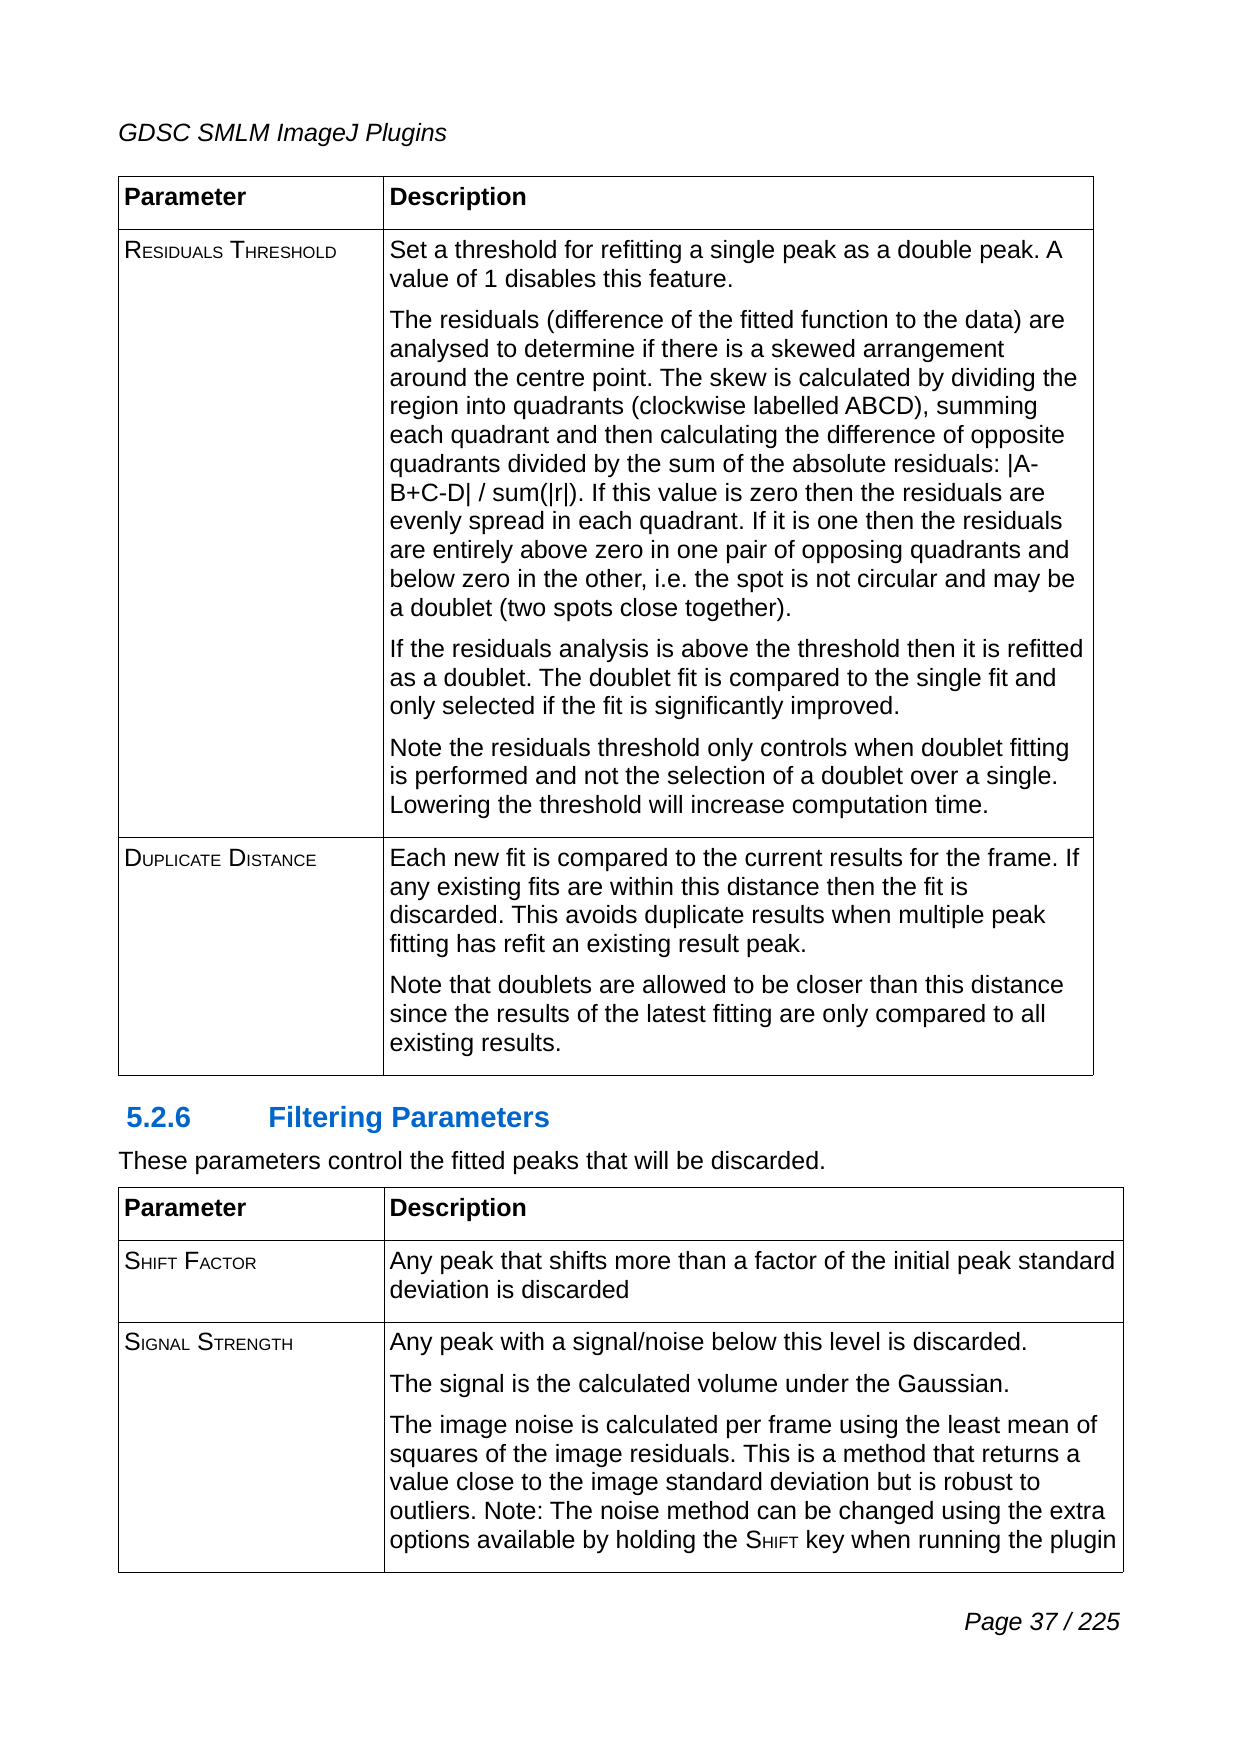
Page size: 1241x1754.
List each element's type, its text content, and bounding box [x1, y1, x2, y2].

table_cell Residuals Threshold [119, 230, 383, 837]
subtitle Filtering Parameters [118, 1100, 1122, 1133]
table_header Parameter [119, 177, 383, 229]
table_cell Signal Strength [119, 1323, 384, 1572]
table_header Description [384, 177, 1093, 229]
table_cell Set a threshold for refitting a single peak as a double peak. A value of 1 disables this feature. The residuals (difference of the fitted function to the data) are analysed to determine if there is a skewed arrangement around the centre point. The skew is calculated by dividing the region into quadrants (clockwise labelled ABCD), summing each quadrant and then calculating the difference of opposite quadrants divided by the sum of the absolute residuals: |A-B+C-D| / sum(|r|). If this value is zero then the residuals are evenly spread in each quadrant. If it is one then the residuals are entirely above zero in one pair of opposing quadrants and below zero in the other, i.e. the spot is not circular and may be a doublet (two spots close together). If the residuals analysis is above the threshold then it is refitted as a doublet. The doublet fit is compared to the single fit and only selected if the fit is significantly improved. Note the residuals threshold only controls when doublet fitting is performed and not the selection of a doublet over a single. Lowering the threshold will increase computation time. [384, 230, 1093, 837]
table_cell Any peak with a signal/noise below this level is discarded. The signal is the calculated volume under the Gaussian. The image noise is calculated per frame using the least mean of squares of the image residuals. This is a method that returns a value close to the image standard deviation but is robust to outliers. Note: The noise method can be changed using the extra options available by holding the Shift key when running the plugin [385, 1323, 1123, 1572]
table_header Description [385, 1188, 1123, 1240]
text These parameters control the fitted peaks that will be discarded. [118, 1146, 1122, 1175]
table_header Parameter [119, 1188, 384, 1240]
table_cell Duplicate Distance [119, 838, 383, 1075]
table_cell Each new fit is compared to the current results for the frame. If any existing fits are within this distance then the fit is discarded. This avoids duplicate results when multiple peak fitting has refit an existing result peak. Note that doublets are allowed to be closer than this distance since the results of the latest fitting are only compared to all existing results. [384, 838, 1093, 1075]
table_cell Shift Factor [119, 1241, 384, 1322]
table_cell Any peak that shifts more than a factor of the initial peak standard deviation is discarded [385, 1241, 1123, 1322]
